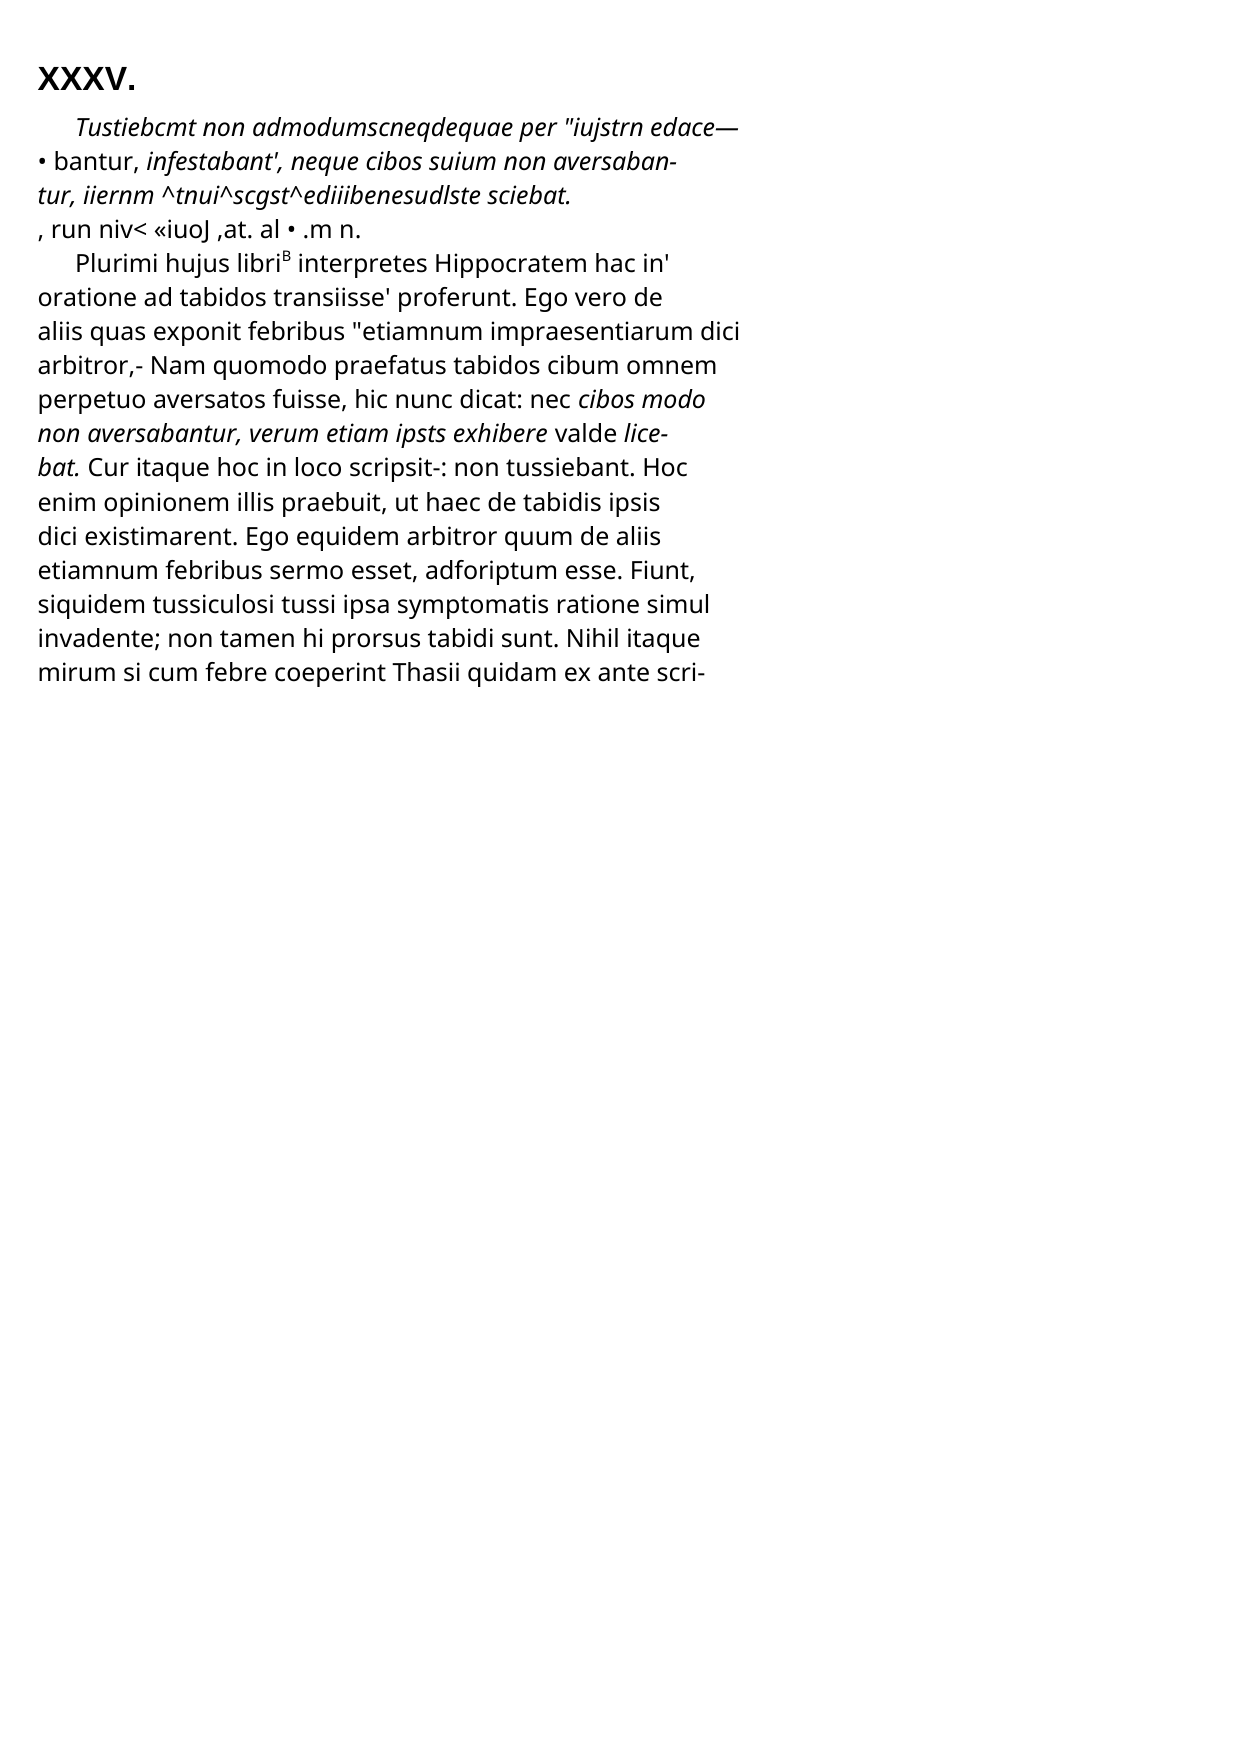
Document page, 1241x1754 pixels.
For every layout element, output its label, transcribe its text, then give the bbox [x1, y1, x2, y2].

subtitle XXXV. [37, 58, 1203, 97]
text , run niv< «iuoJ ,at. al • .m n. [37, 212, 1203, 246]
text Tustiebcmt non admodumscneqdequae per "iujstrn edace— • bantur, infestabant', neque cibos suium non aversaban- tur, iiernm ^tnui^scgst^ediiibenesudlste sciebat. [37, 109, 1203, 212]
text Plurimi hujus libriB interpretes Hippocratem hac in' oratione ad tabidos transiisse' proferunt. Ego vero de aliis quas exponit febribus "etiamnum impraesentiarum dici arbitror,- Nam quomodo praefatus tabidos cibum omnem perpetuo aversatos fuisse, hic nunc dicat: nec cibos modo non aversabantur, verum etiam ipsts exhibere valde lice- bat. Cur itaque hoc in loco scripsit-: non tussiebant. Hoc enim opinionem illis praebuit, ut haec de tabidis ipsis dici existimarent. Ego equidem arbitror quum de aliis etiamnum febribus sermo esset, adforiptum esse. Fiunt, siquidem tussiculosi tussi ipsa symptomatis ratione simul invadente; non tamen hi prorsus tabidi sunt. Nihil itaque mirum si cum febre coeperint Thasii quidam ex ante scri- [37, 246, 1203, 688]
